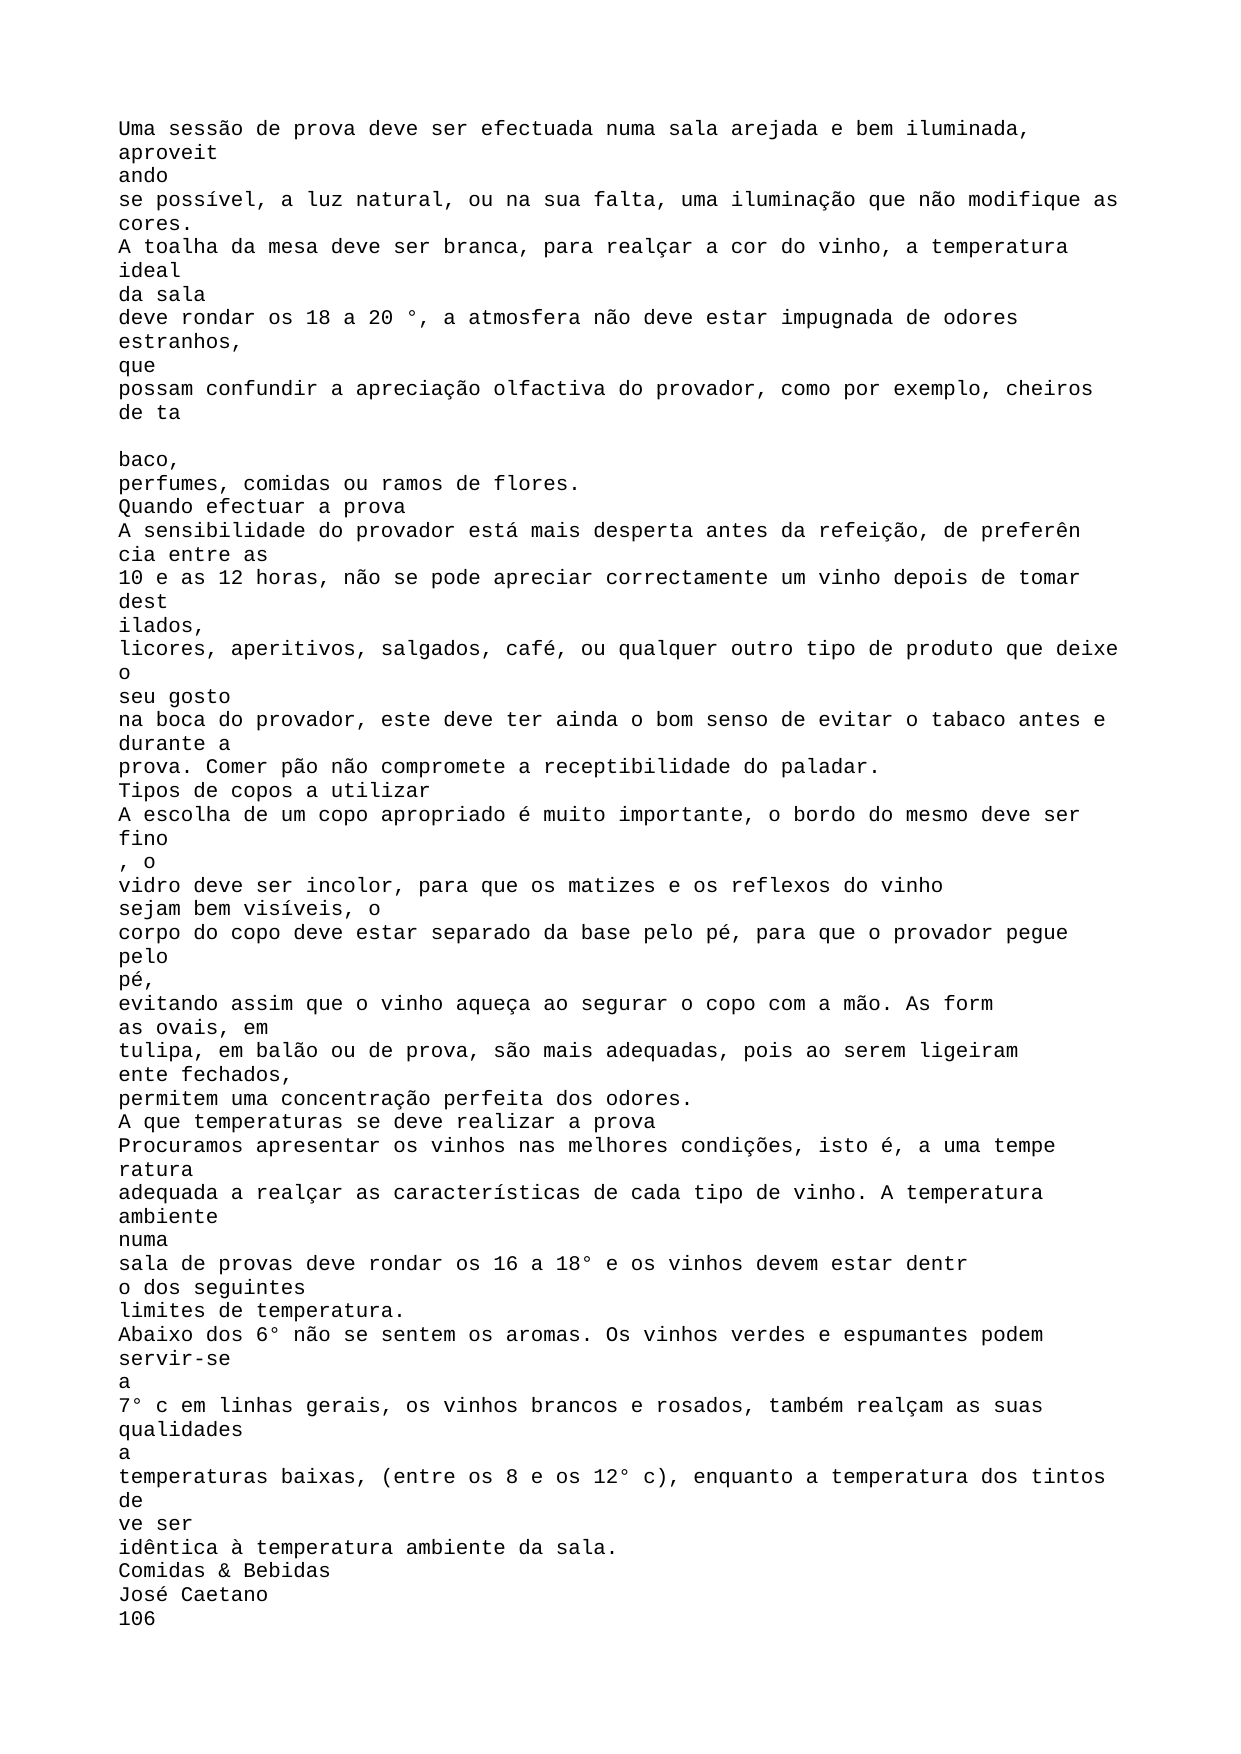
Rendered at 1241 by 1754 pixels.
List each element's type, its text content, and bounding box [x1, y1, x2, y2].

text vidro deve ser incolor, para que os matizes e os reflexos do vinho [118, 875, 1122, 898]
text A sensibilidade do provador está mais desperta antes da refeição, de preferên [118, 520, 1122, 544]
text ilados, [118, 615, 1122, 638]
text Uma sessão de prova deve ser efectuada numa sala arejada e bem iluminada, aproveit [118, 118, 1122, 165]
text 10 e as 12 horas, não se pode apreciar correctamente um vinho depois de tomar dest [118, 567, 1122, 615]
text licores, aperitivos, salgados, café, ou qualquer outro tipo de produto que deixe o [118, 638, 1122, 686]
text A escolha de um copo apropriado é muito importante, o bordo do mesmo deve ser fino [118, 804, 1122, 851]
text 7° c em linhas gerais, os vinhos brancos e rosados, também realçam as suas qualidades [118, 1395, 1122, 1442]
text sala de provas deve rondar os 16 a 18° e os vinhos devem estar dentr [118, 1253, 1122, 1277]
text da sala [118, 284, 1122, 307]
text limites de temperatura. [118, 1300, 1122, 1324]
text Quando efectuar a prova [118, 496, 1122, 520]
text , o [118, 851, 1122, 875]
text A que temperaturas se deve realizar a prova [118, 1111, 1122, 1135]
text A toalha da mesa deve ser branca, para realçar a cor do vinho, a temperatura ideal [118, 236, 1122, 284]
text idêntica à temperatura ambiente da sala. [118, 1537, 1122, 1561]
text sejam bem visíveis, o [118, 898, 1122, 922]
text deve rondar os 18 a 20 °, a atmosfera não deve estar impugnada de odores estranhos, [118, 307, 1122, 354]
text baco, [118, 449, 1122, 473]
text ve ser [118, 1513, 1122, 1537]
text possam confundir a apreciação olfactiva do provador, como por exemplo, cheiros de ta [118, 378, 1122, 426]
text evitando assim que o vinho aqueça ao segurar o copo com a mão. As form [118, 993, 1122, 1017]
text José Caetano [118, 1584, 1122, 1608]
text que [118, 354, 1122, 378]
text Procuramos apresentar os vinhos nas melhores condições, isto é, a uma tempe [118, 1135, 1122, 1158]
text permitem uma concentração perfeita dos odores. [118, 1088, 1122, 1111]
text ratura [118, 1158, 1122, 1182]
text a [118, 1371, 1122, 1395]
text Comidas & Bebidas [118, 1561, 1122, 1584]
text na boca do provador, este deve ter ainda o bom senso de evitar o tabaco antes e [118, 709, 1122, 733]
text as ovais, em [118, 1017, 1122, 1040]
text seu gosto [118, 686, 1122, 709]
text ando [118, 165, 1122, 189]
text pé, [118, 969, 1122, 993]
text 106 [118, 1608, 1122, 1631]
text ente fechados, [118, 1064, 1122, 1088]
text tulipa, em balão ou de prova, são mais adequadas, pois ao serem ligeiram [118, 1040, 1122, 1064]
text se possível, a luz natural, ou na sua falta, uma iluminação que não modifique as cores. [118, 189, 1122, 236]
text Abaixo dos 6° não se sentem os aromas. Os vinhos verdes e espumantes podem servir-se [118, 1324, 1122, 1371]
text prova. Comer pão não compromete a receptibilidade do paladar. [118, 757, 1122, 780]
text o dos seguintes [118, 1277, 1122, 1300]
text temperaturas baixas, (entre os 8 e os 12° c), enquanto a temperatura dos tintos de [118, 1466, 1122, 1513]
text Tipos de copos a utilizar [118, 780, 1122, 804]
text a [118, 1442, 1122, 1466]
text durante a [118, 733, 1122, 757]
text perfumes, comidas ou ramos de flores. [118, 473, 1122, 496]
text corpo do copo deve estar separado da base pelo pé, para que o provador pegue pelo [118, 922, 1122, 969]
text adequada a realçar as características de cada tipo de vinho. A temperatura ambiente [118, 1182, 1122, 1229]
text numa [118, 1229, 1122, 1253]
text cia entre as [118, 544, 1122, 567]
